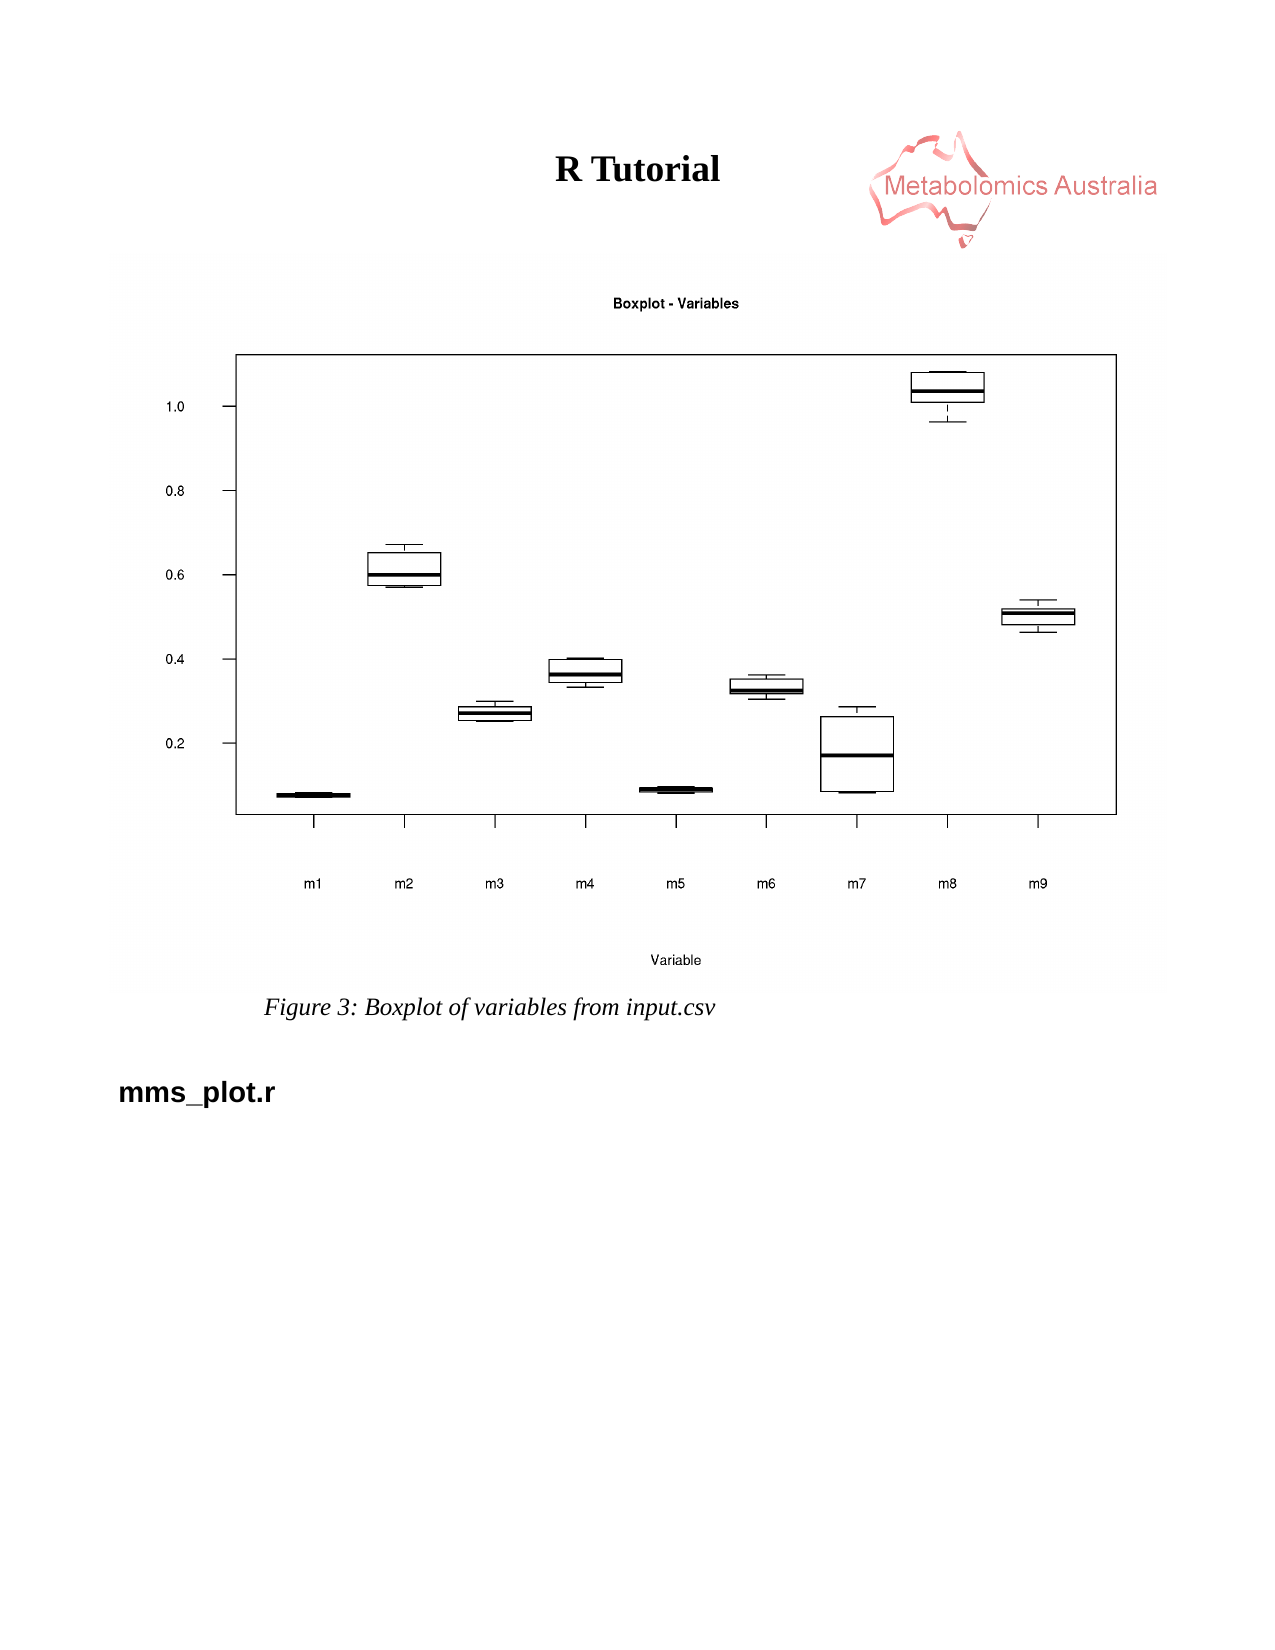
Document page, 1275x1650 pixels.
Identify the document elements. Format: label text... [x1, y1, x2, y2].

text Figure 3: Boxplot of variables from input.csv [264, 993, 1011, 1021]
subtitle mms_plot.r [118, 1075, 1157, 1108]
picture [108, 253, 1167, 993]
